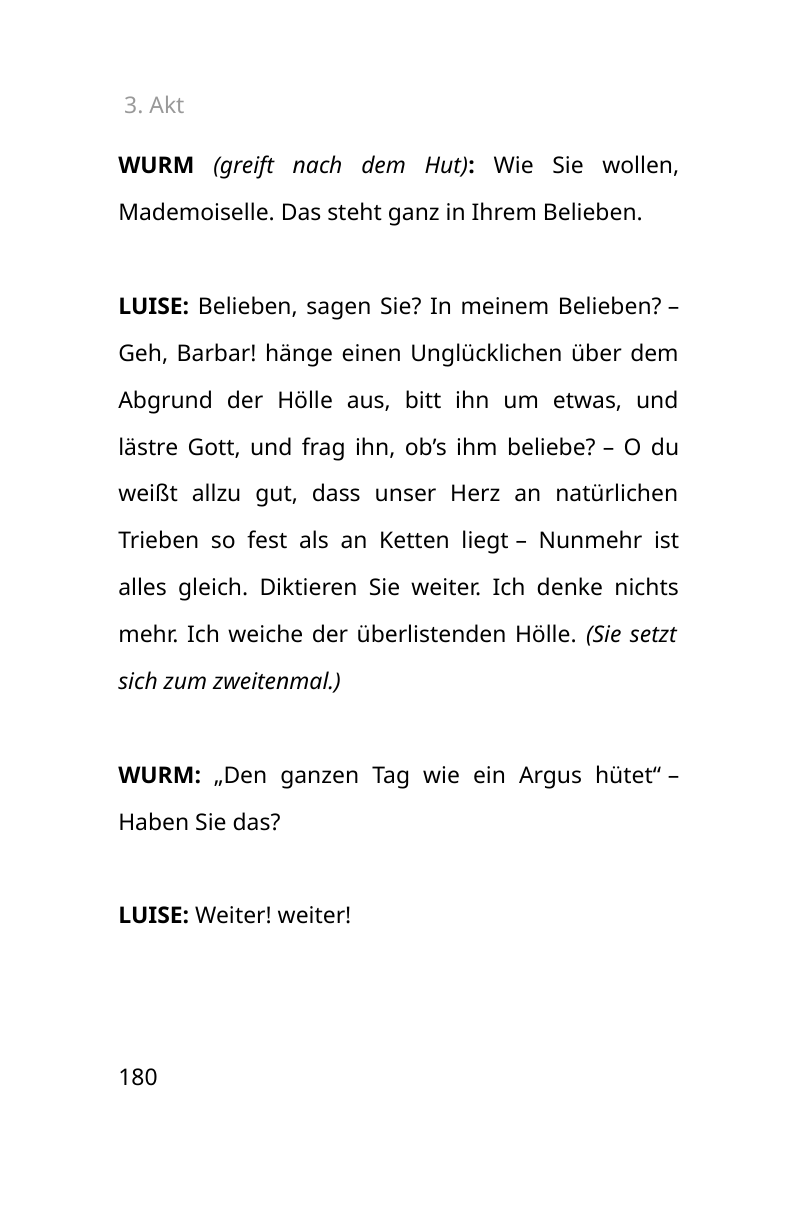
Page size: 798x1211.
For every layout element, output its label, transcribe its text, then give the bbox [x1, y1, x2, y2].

text LUISE: Weiter! weiter! [118, 864, 679, 931]
text WURM (greift nach dem Hut): Wie Sie wollen, Mademoiselle. Das steht ganz in Ihrem Belieben. [118, 149, 679, 227]
text WURM: „Den ganzen Tag wie ein Argus hütet“ – Haben Sie das? [118, 723, 679, 837]
text LUISE: Belieben, sagen Sie? In meinem Belieben? – Geh, Barbar! hänge einen Unglücklichen über dem Abgrund der Hölle aus, bitt ihn um etwas, und lästre Gott, und frag ihn, ob’s ihm beliebe? – O du weißt allzu gut, dass unser Herz an natürlichen Trieben so fest als an Ketten liegt – Nunmehr ist alles gleich. Diktieren Sie weiter. Ich denke nichts mehr. Ich weiche der überlistenden Hölle. (Sie setzt sich zum zweitenmal.) [118, 255, 679, 696]
